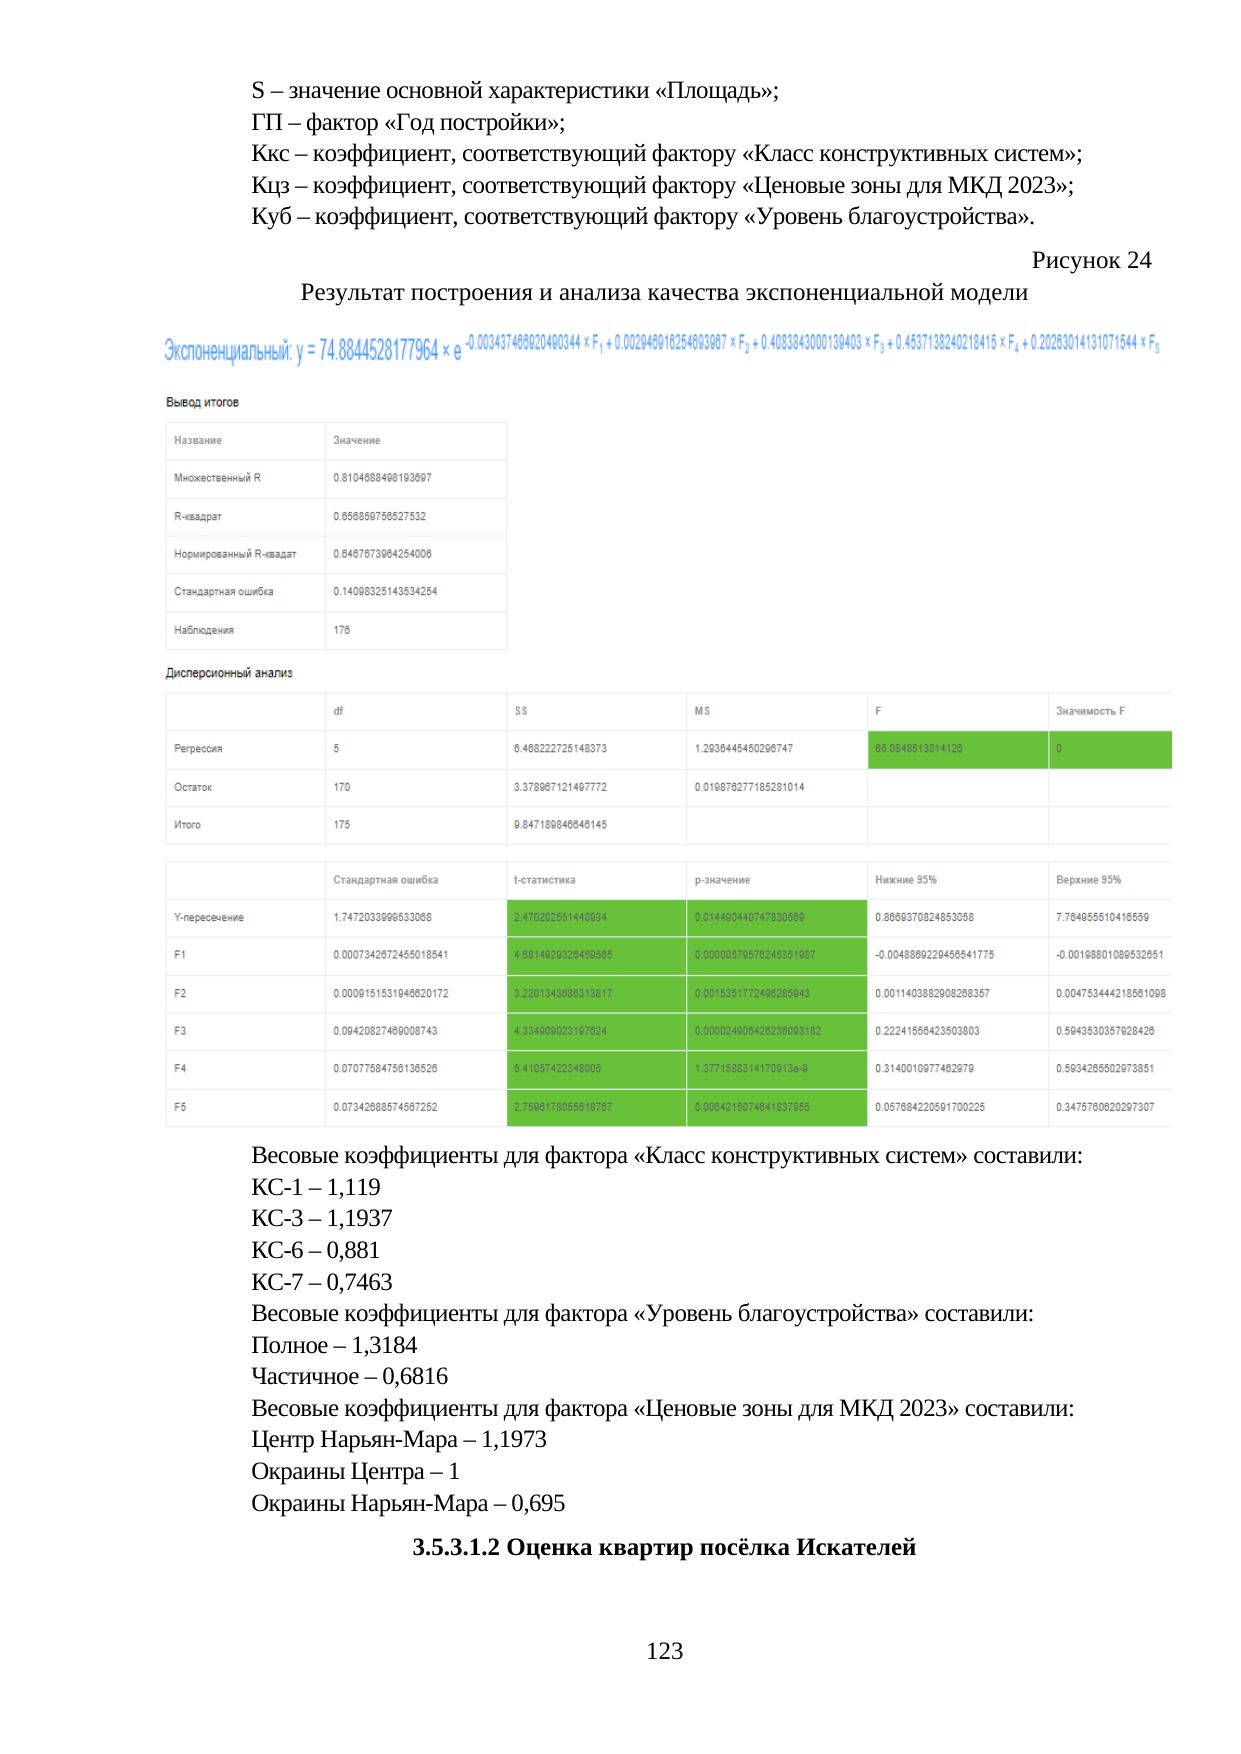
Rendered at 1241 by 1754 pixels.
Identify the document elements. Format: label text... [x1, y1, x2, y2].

text Весовые коэффициенты для фактора «Ценовые зоны для МКД 2023» составили: [177, 1393, 1152, 1422]
text КС-6 – 0,881 [177, 1235, 1152, 1264]
text ГП – фактор «Год постройки»; [177, 107, 1152, 135]
text Частичное – 0,6816 [177, 1361, 1152, 1390]
text Кцз – коэффициент, соответствующий фактору «Ценовые зоны для МКД 2023»; [177, 170, 1152, 198]
text КС-7 – 0,7463 [177, 1267, 1152, 1295]
text Центр Нарьян-Мара – 1,1973 [177, 1424, 1152, 1453]
text Весовые коэффициенты для фактора «Класс конструктивных систем» составили: [177, 1138, 1152, 1169]
text Весовые коэффициенты для фактора «Уровень благоустройства» составили: [177, 1298, 1152, 1327]
text Полное – 1,3184 [177, 1330, 1152, 1358]
text Рисунок 24 [177, 245, 1152, 274]
text S – значение основной характеристики «Площадь»; [177, 75, 1152, 104]
text Куб – коэффициент, соответствующий фактору «Уровень благоустройства». [177, 201, 1152, 230]
text КС-3 – 1,1937 [177, 1203, 1152, 1232]
text Ккс – коэффициент, соответствующий фактору «Класс конструктивных систем»; [177, 138, 1152, 167]
text Результат построения и анализа качества экспоненциальной модели [177, 277, 1152, 306]
text 3.5.3.1.2 Оценка квартир посёлка Искателей [177, 1532, 1152, 1560]
text Окраины Нарьян-Мара – 0,695 [177, 1488, 1152, 1516]
text КС-1 – 1,119 [177, 1172, 1152, 1201]
text [177, 308, 1152, 318]
text Окраины Центра – 1 [177, 1456, 1152, 1485]
